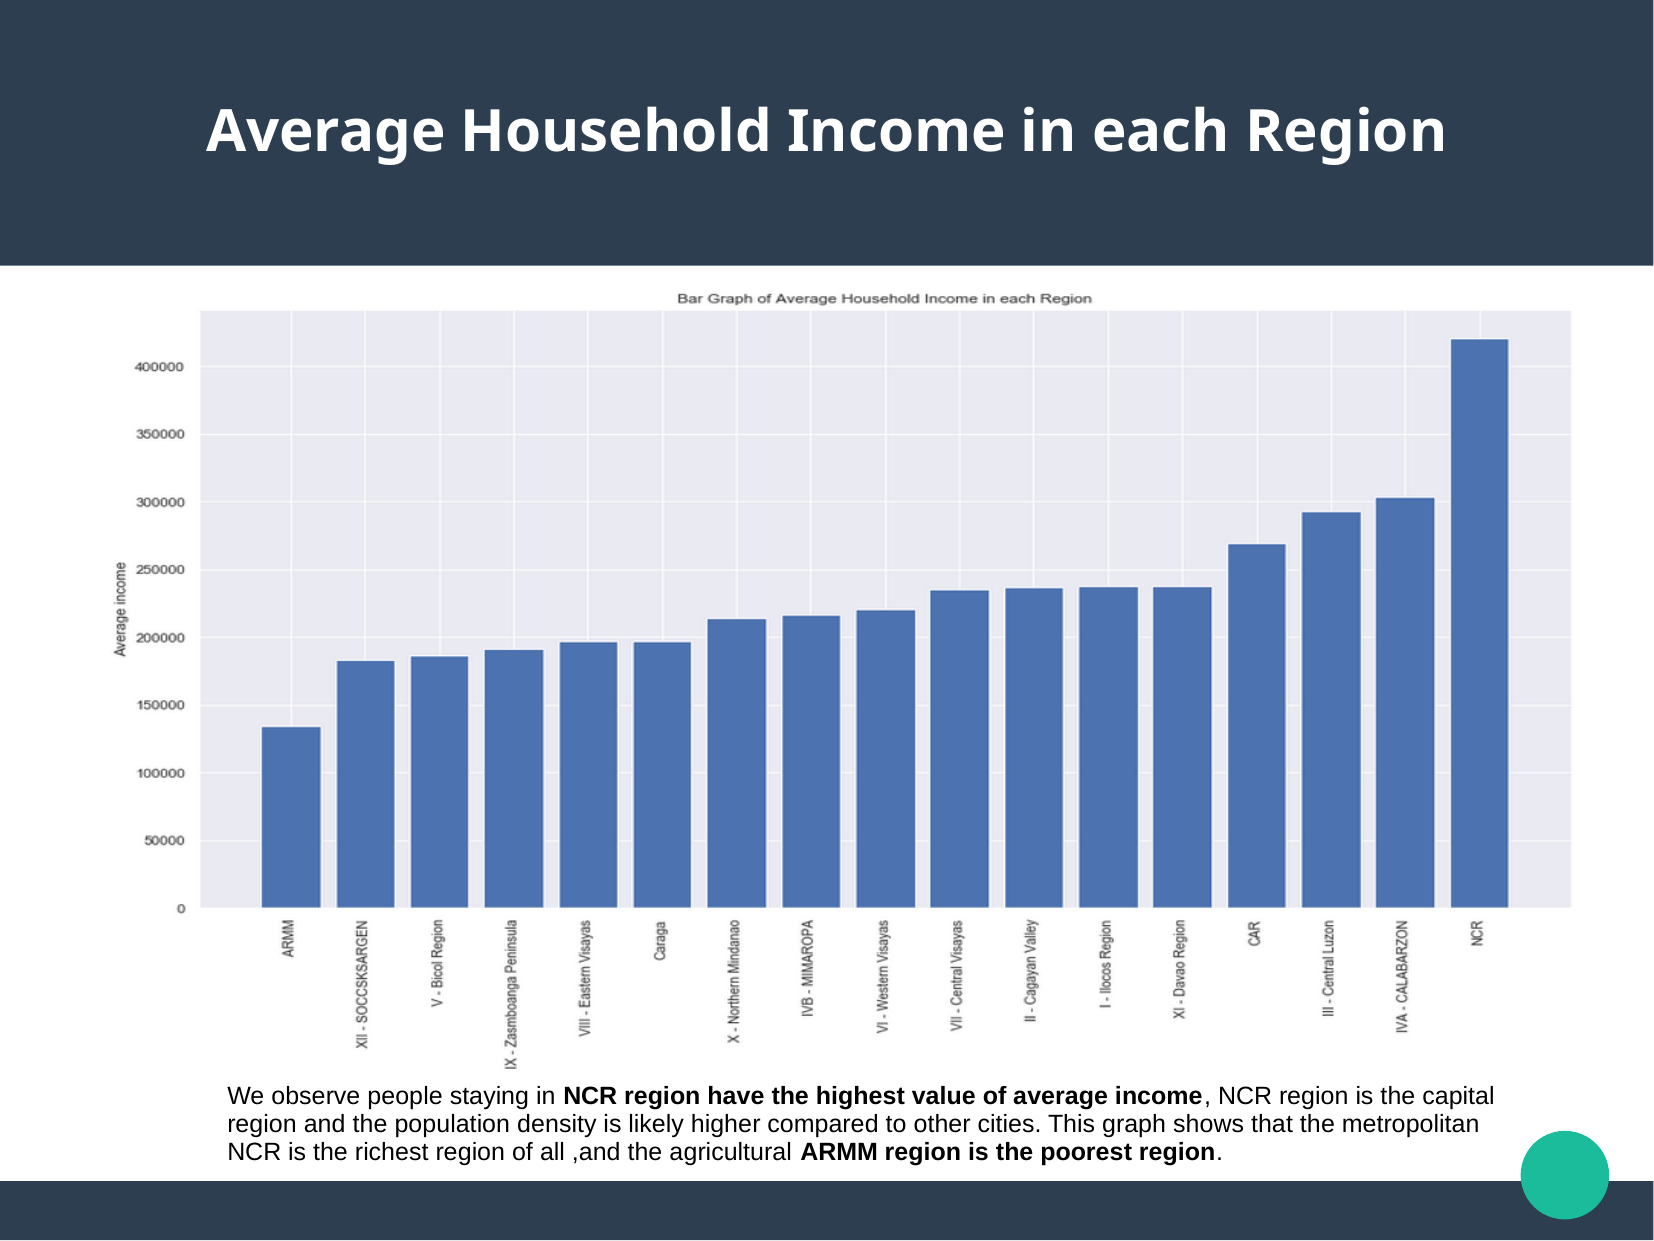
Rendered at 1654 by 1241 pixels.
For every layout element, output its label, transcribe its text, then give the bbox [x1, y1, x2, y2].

text_box We observe people staying in NCR region have the highest value of average income, NCR region is the capital region and the population density is likely higher compared to other cities. This graph shows that the metropolitan NCR is the richest region of all ,and the agricultural ARMM region is the poorest region. [212, 1074, 1536, 1174]
picture [59, 289, 1607, 1075]
text_box Average Household Income in each Region [58, 49, 1595, 207]
